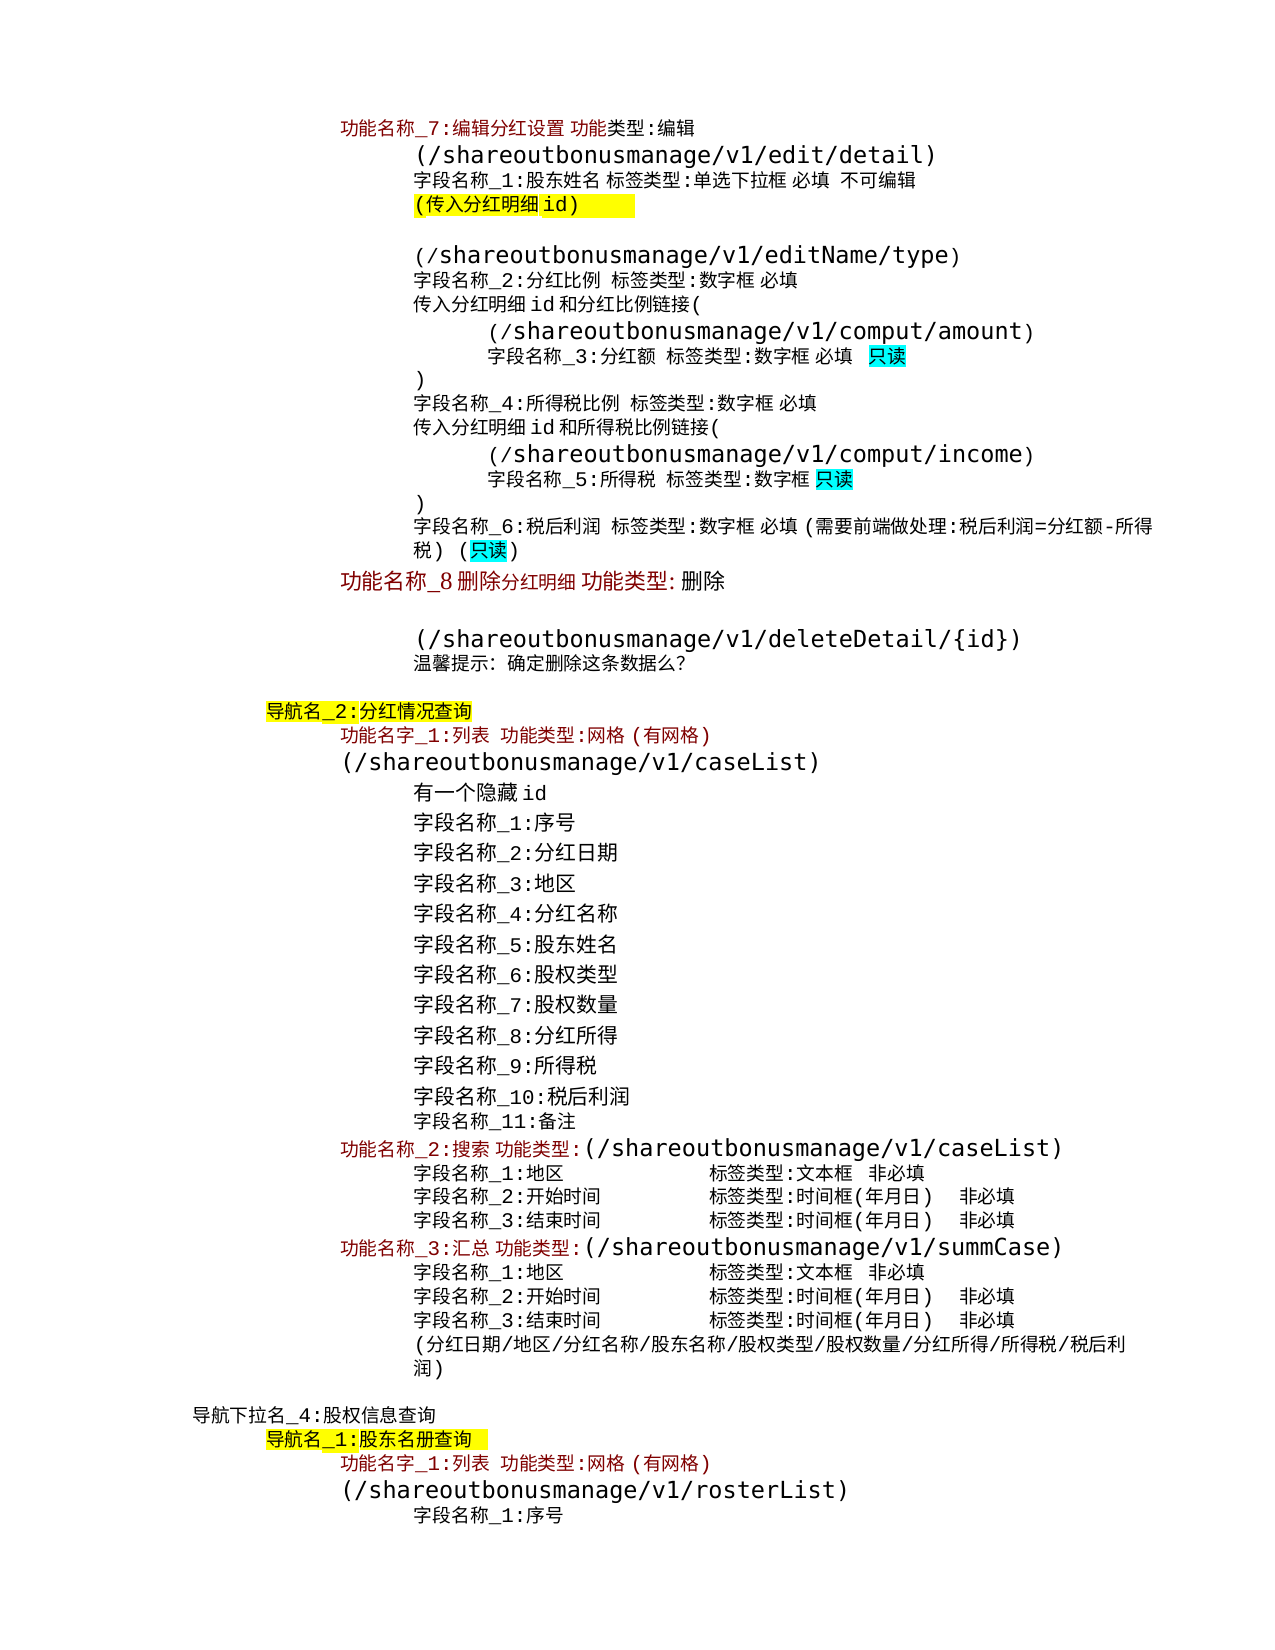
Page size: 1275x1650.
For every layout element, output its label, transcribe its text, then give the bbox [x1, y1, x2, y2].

text 字段名称_8:分红所得 [118, 1019, 1157, 1049]
text (/shareoutbonusmanage/v1/comput/income) [118, 441, 1157, 469]
text 字段名称_3:结束时间 标签类型:时间框(年月日) 非必填 [118, 1310, 1157, 1334]
text 功能名称_7:编辑分红设置 功能类型:编辑 (/shareoutbonusmanage/v1/edit/detail) [118, 118, 1157, 170]
text 功能名称_3:汇总 功能类型:(/shareoutbonusmanage/v1/summCase) [118, 1234, 1157, 1262]
text ) [118, 493, 1157, 516]
text (传入分红明细id) (/shareoutbonusmanage/v1/editName/type) [118, 194, 1157, 269]
text 字段名称_6:股权类型 [118, 958, 1157, 989]
text 字段名称_3:分红额 标签类型:数字框 必填 只读 [118, 345, 1157, 369]
text 字段名称_1:序号 [118, 806, 1157, 837]
text 有一个隐藏id [118, 776, 1157, 806]
text 字段名称_4:所得税比例 标签类型:数字框 必填 [118, 393, 1157, 417]
text 导航名_2:分红情况查询 [118, 701, 1157, 724]
text 字段名称_6:税后利润 标签类型:数字框 必填 (需要前端做处理:税后利润=分红额-所得 税) (只读) [118, 516, 1157, 564]
text 字段名称_2:分红日期 [118, 837, 1157, 867]
text 字段名称_5:股东姓名 [118, 928, 1157, 958]
text 字段名称_11:备注 [118, 1110, 1157, 1134]
text 功能名称_2:搜索 功能类型:(/shareoutbonusmanage/v1/caseList) [118, 1134, 1157, 1162]
text 传入分红明细id和分红比例链接( [118, 293, 1157, 317]
text 字段名称_3:地区 [118, 867, 1157, 897]
text (/shareoutbonusmanage/v1/caseList) [118, 748, 1157, 776]
text 字段名称_1:地区 标签类型:文本框 非必填 [118, 1162, 1157, 1186]
text ) [118, 369, 1157, 393]
text 字段名称_10:税后利润 [118, 1080, 1157, 1110]
text 字段名称_1:序号 [118, 1505, 1157, 1528]
text 字段名称_1:地区 标签类型:文本框 非必填 [118, 1262, 1157, 1286]
text 功能名字_1:列表 功能类型:网格 (有网格) (/shareoutbonusmanage/v1/rosterList) [118, 1453, 1157, 1505]
text 导航下拉名_4:股权信息查询 [118, 1405, 1157, 1429]
text 字段名称_9:所得税 [118, 1049, 1157, 1080]
text 字段名称_2:开始时间 标签类型:时间框(年月日) 非必填 [118, 1286, 1157, 1310]
text 功能名称_8删除分红明细 功能类型: 删除 (/shareoutbonusmanage/v1/deleteDetail/{id}) [118, 564, 1157, 653]
text 字段名称_4:分红名称 [118, 897, 1157, 928]
text (分红日期/地区/分红名称/股东名称/股权类型/股权数量/分红所得/所得税/税后利 润) [118, 1334, 1157, 1381]
text 字段名称_2:开始时间 标签类型:时间框(年月日) 非必填 [118, 1186, 1157, 1210]
text 字段名称_7:股权数量 [118, 989, 1157, 1019]
text 字段名称_1:股东姓名 标签类型:单选下拉框 必填 不可编辑 [118, 170, 1157, 194]
text (/shareoutbonusmanage/v1/comput/amount) [118, 317, 1157, 345]
text 功能名字_1:列表 功能类型:网格 (有网格) [118, 724, 1157, 748]
text 字段名称_2:分红比例 标签类型:数字框 必填 [118, 269, 1157, 293]
text 传入分红明细id和所得税比例链接( [118, 417, 1157, 441]
text 字段名称_3:结束时间 标签类型:时间框(年月日) 非必填 [118, 1210, 1157, 1234]
text 字段名称_5:所得税 标签类型:数字框 只读 [118, 469, 1157, 493]
text 导航名_1:股东名册查询 [118, 1429, 1157, 1453]
text 温馨提示：确定删除这条数据么？ [118, 653, 1157, 677]
